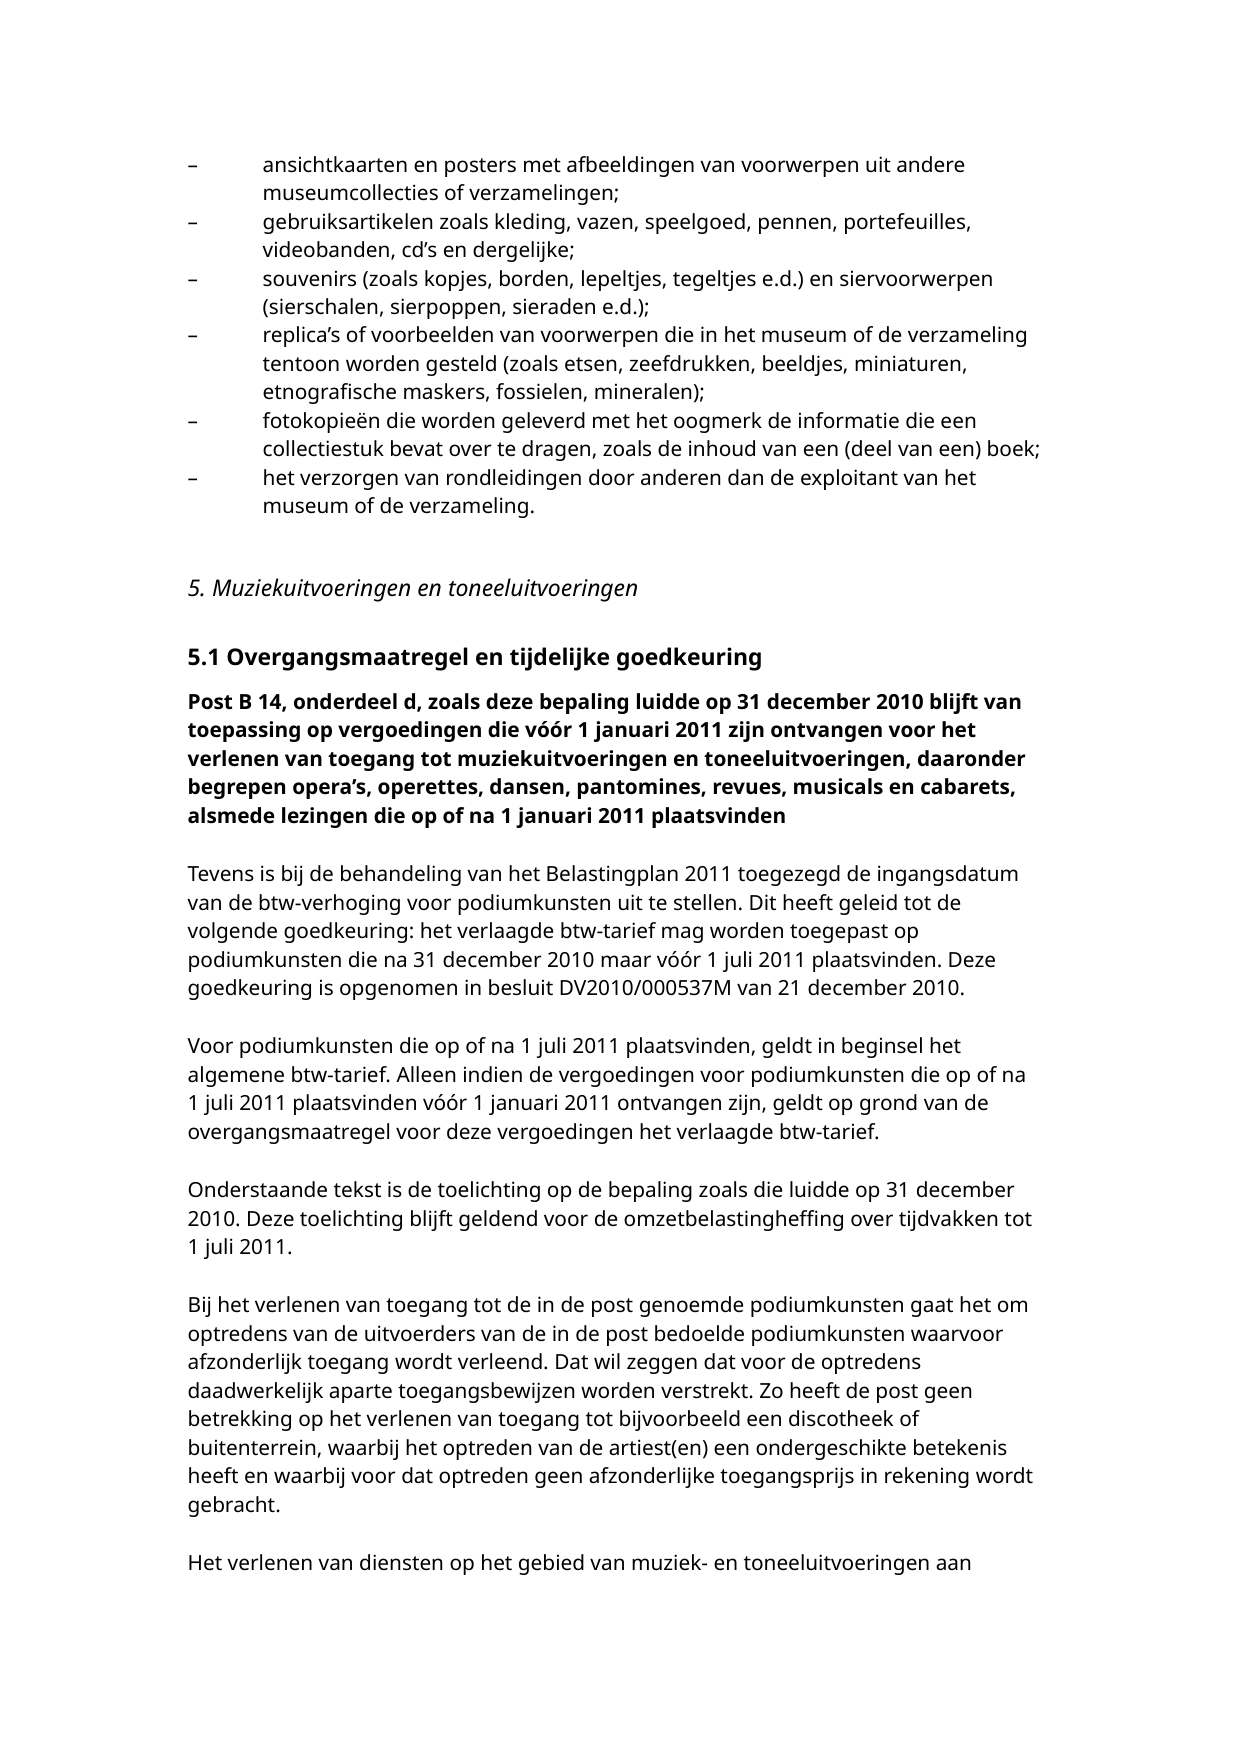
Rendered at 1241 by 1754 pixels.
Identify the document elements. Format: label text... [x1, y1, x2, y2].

text Tevens is bij de behandeling van het Belastingplan 2011 toegezegd de ingangsdatum van de btw-verhoging voor podiumkunsten uit te stellen. Dit heeft geleid tot de volgende goedkeuring: het verlaagde btw-tarief mag worden toegepast op podiumkunsten die na 31 december 2010 maar vóór 1 juli 2011 plaatsvinden. Deze goedkeuring is opgenomen in besluit DV2010/000537M van 21 december 2010. [187, 859, 1053, 1002]
subtitle 5. Muziekuitvoeringen en toneeluitvoeringen [187, 572, 1053, 603]
list souvenirs (zoals kopjes, borden, lepeltjes, tegeltjes e.d.) en siervoorwerpen (sierschalen, sierpoppen, sieraden e.d.); [187, 264, 1053, 321]
list het verzorgen van rondleidingen door anderen dan de exploitant van het museum of de verzameling. [187, 463, 1053, 520]
list replica’s of voorbeelden van voorwerpen die in het museum of de verzameling tentoon worden gesteld (zoals etsen, zeefdrukken, beeldjes, miniaturen, etnografische maskers, fossielen, mineralen); [187, 321, 1053, 406]
subtitle 5.1 Overgangsmaatregel en tijdelijke goedkeuring [187, 641, 1053, 672]
list fotokopieën die worden geleverd met het oogmerk de informatie die een collectiestuk bevat over te dragen, zoals de inhoud van een (deel van een) boek; [187, 406, 1053, 463]
text Bij het verlenen van toegang tot de in de post genoemde podiumkunsten gaat het om optredens van de uitvoerders van de in de post bedoelde podiumkunsten waarvoor afzonderlijk toegang wordt verleend. Dat wil zeggen dat voor de optredens daadwerkelijk aparte toegangsbewijzen worden verstrekt. Zo heeft de post geen betrekking op het verlenen van toegang tot bijvoorbeeld een discotheek of buitenterrein, waarbij het optreden van de artiest(en) een ondergeschikte betekenis heeft en waarbij voor dat optreden geen afzonderlijke toegangsprijs in rekening wordt gebracht. [187, 1291, 1053, 1518]
list gebruiksartikelen zoals kleding, vazen, speelgoed, pennen, portefeuilles, videobanden, cd’s en dergelijke; [187, 207, 1053, 264]
list ansichtkaarten en posters met afbeeldingen van voorwerpen uit andere museumcollecties of verzamelingen; [187, 150, 1053, 207]
text Voor podiumkunsten die op of na 1 juli 2011 plaatsvinden, geldt in beginsel het algemene btw-tarief. Alleen indien de vergoedingen voor podiumkunsten die op of na 1 juli 2011 plaatsvinden vóór 1 januari 2011 ontvangen zijn, geldt op grond van de overgangsmaatregel voor deze vergoedingen het verlaagde btw-tarief. [187, 1032, 1053, 1145]
text Post B 14, onderdeel d, zoals deze bepaling luidde op 31 december 2010 blijft van toepassing op vergoedingen die vóór 1 januari 2011 zijn ontvangen voor het verlenen van toegang tot muziekuitvoeringen en toneeluitvoeringen, daaronder begrepen opera’s, operettes, dansen, pantomines, revues, musicals en cabarets, alsmede lezingen die op of na 1 januari 2011 plaatsvinden [187, 687, 1053, 829]
text Het verlenen van diensten op het gebied van muziek- en toneeluitvoeringen aan [187, 1548, 1053, 1577]
text Onderstaande tekst is de toelichting op de bepaling zoals die luidde op 31 december 2010. Deze toelichting blijft geldend voor de omzetbelastingheffing over tijdvakken tot 1 juli 2011. [187, 1175, 1053, 1261]
